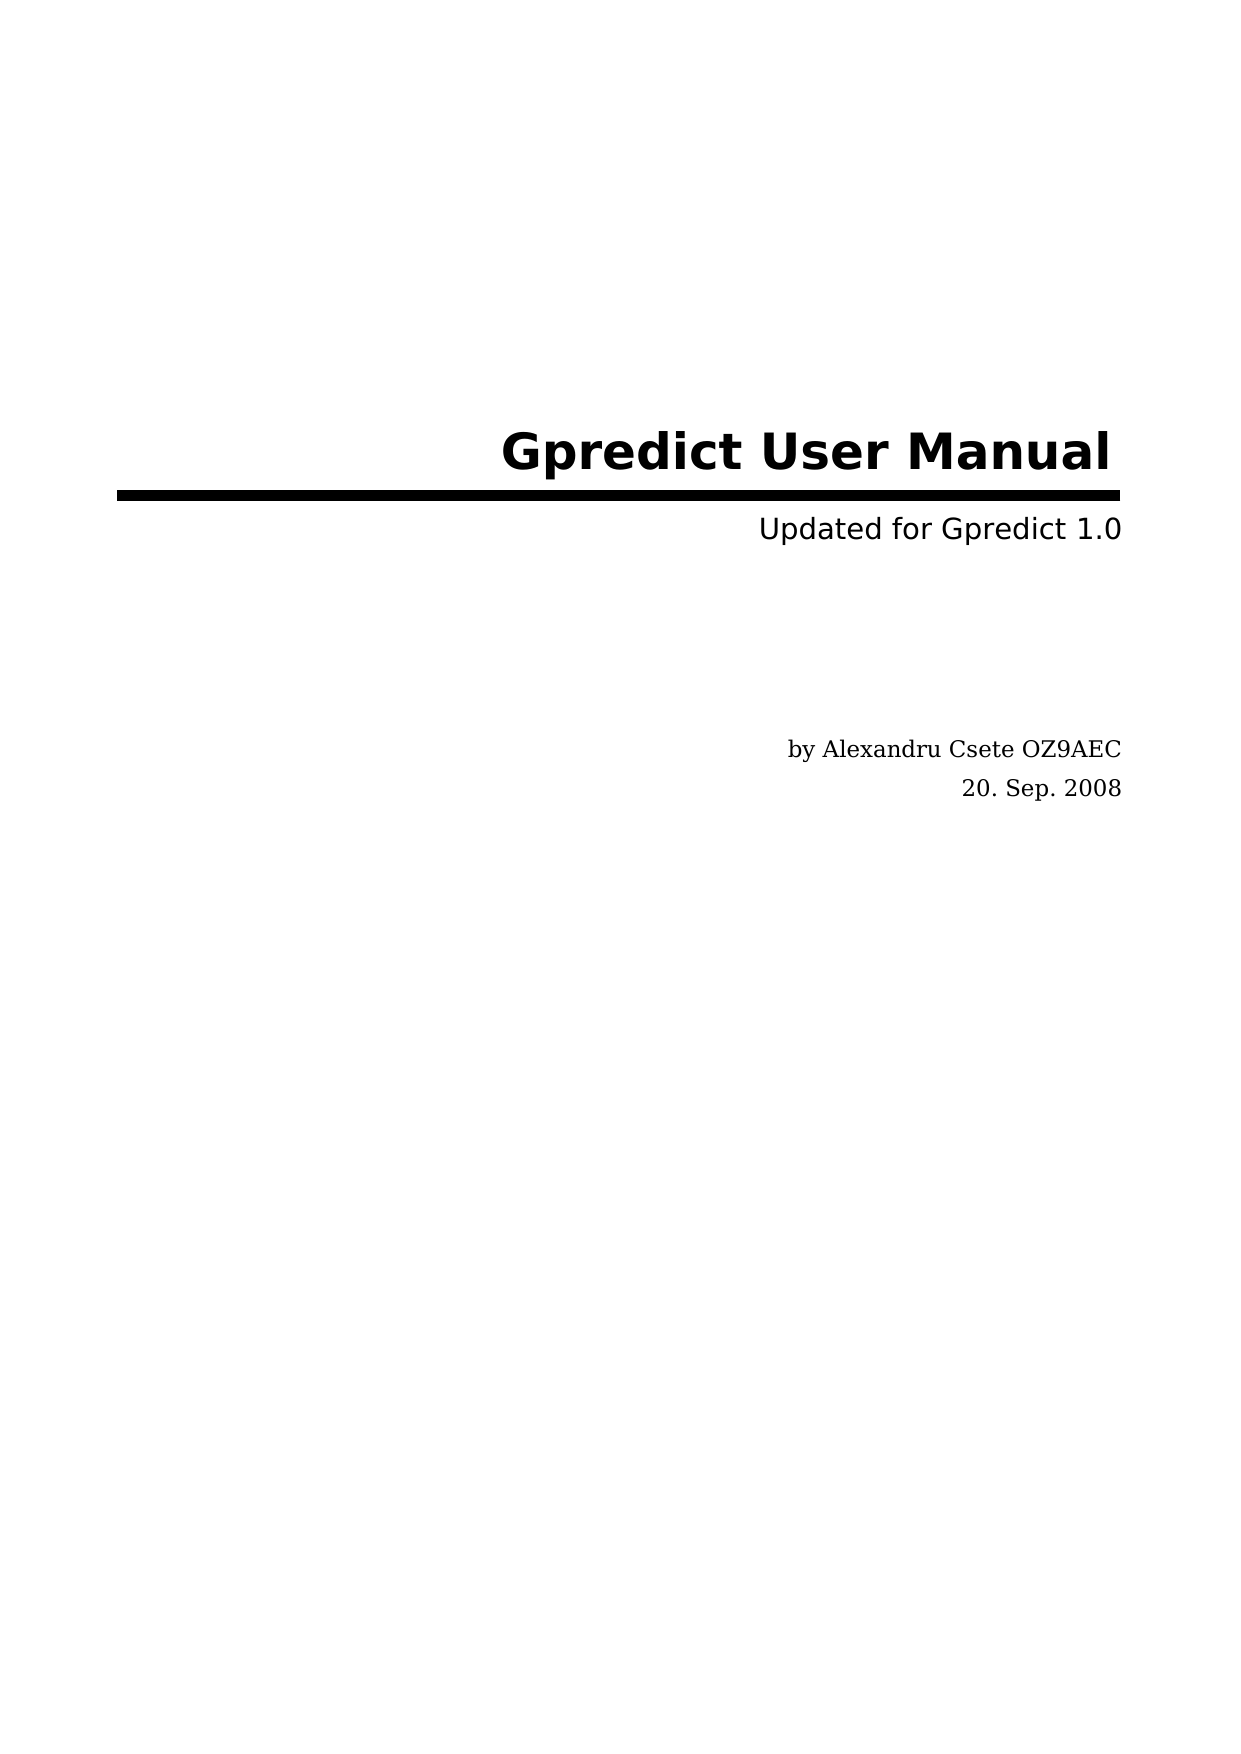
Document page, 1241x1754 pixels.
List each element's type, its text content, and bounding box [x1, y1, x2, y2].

text by Alexandru Csete OZ9AEC [118, 736, 1122, 763]
subtitle Updated for Gpredict 1.0 [117, 119, 1122, 546]
title Gpredict User Manual [125, 423, 1112, 481]
text 20. Sep. 2008 [118, 775, 1122, 802]
